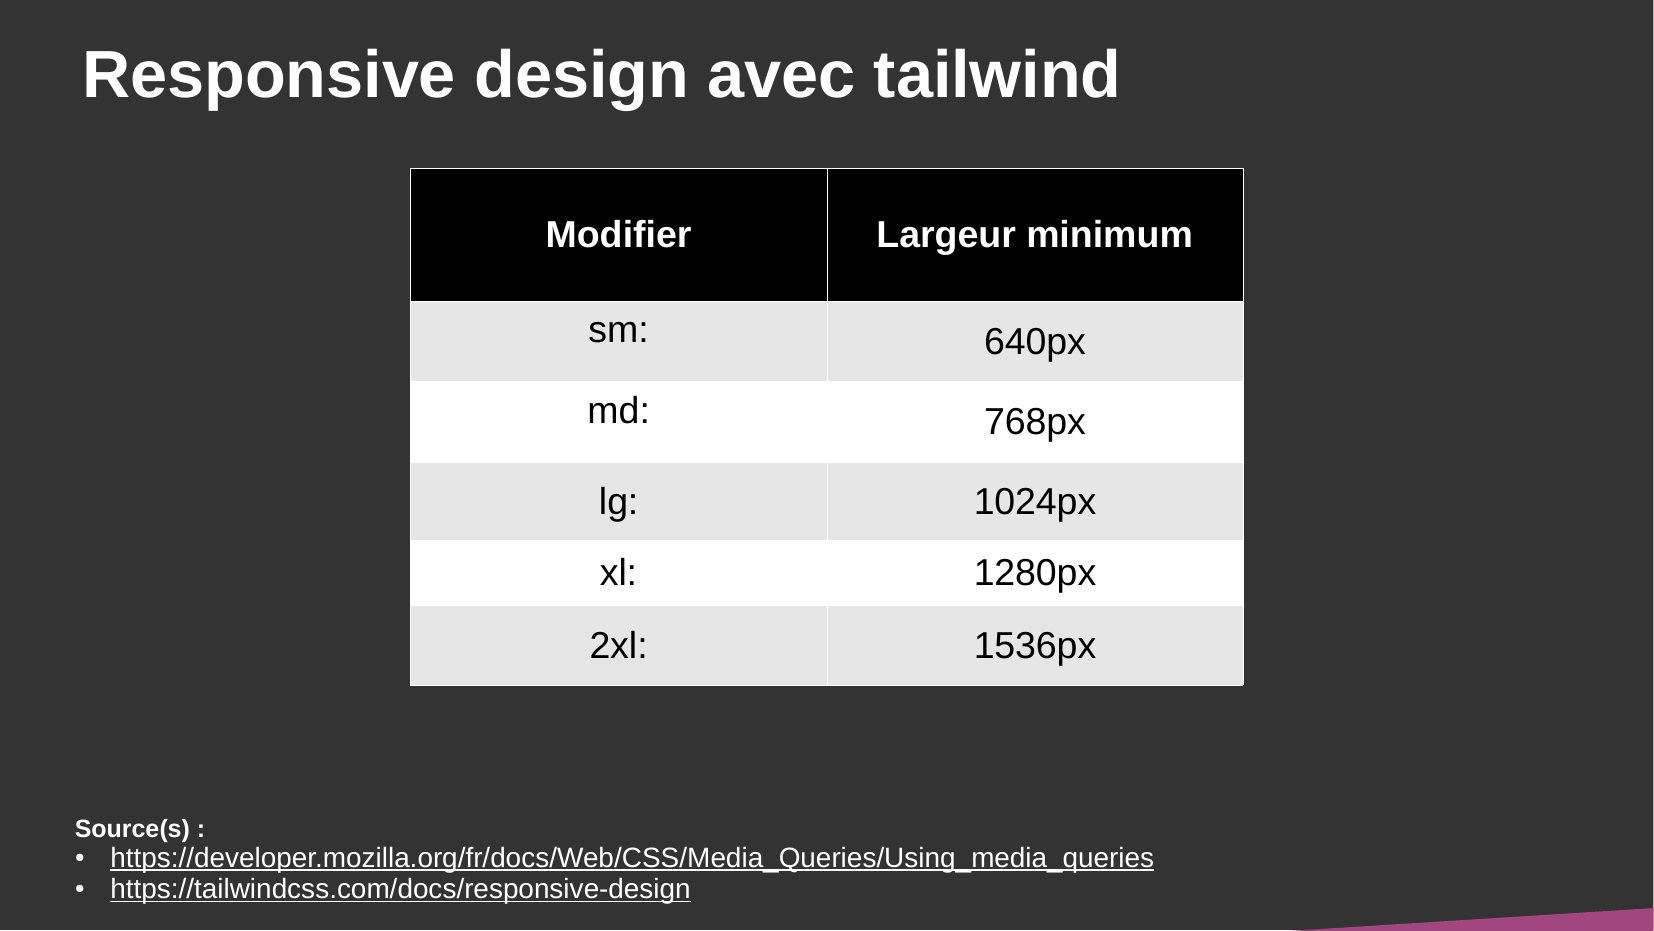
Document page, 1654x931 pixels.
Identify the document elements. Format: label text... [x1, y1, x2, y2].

table_header Modifier [411, 169, 827, 301]
table_cell 1536px [828, 606, 1243, 685]
table_cell 2xl: [411, 606, 827, 685]
table_cell 1280px [828, 541, 1243, 605]
table_cell xl: [411, 541, 827, 605]
text_box Source(s) : https://developer.mozilla.org/fr/docs/Web/CSS/Media_Queries/Using_media_queries https://tailwindcss.com/docs/responsive-design [60, 807, 1583, 913]
table_cell 640px [828, 302, 1243, 381]
table_cell lg: [411, 463, 827, 540]
table_cell 768px [828, 382, 1243, 462]
title Responsive design avec tailwind [82, 37, 1571, 114]
text_box [1288, 908, 1654, 931]
table_cell 1024px [828, 463, 1243, 540]
table_cell md: [411, 382, 827, 462]
table_header Largeur minimum [828, 169, 1243, 301]
table_cell sm: [411, 302, 827, 381]
